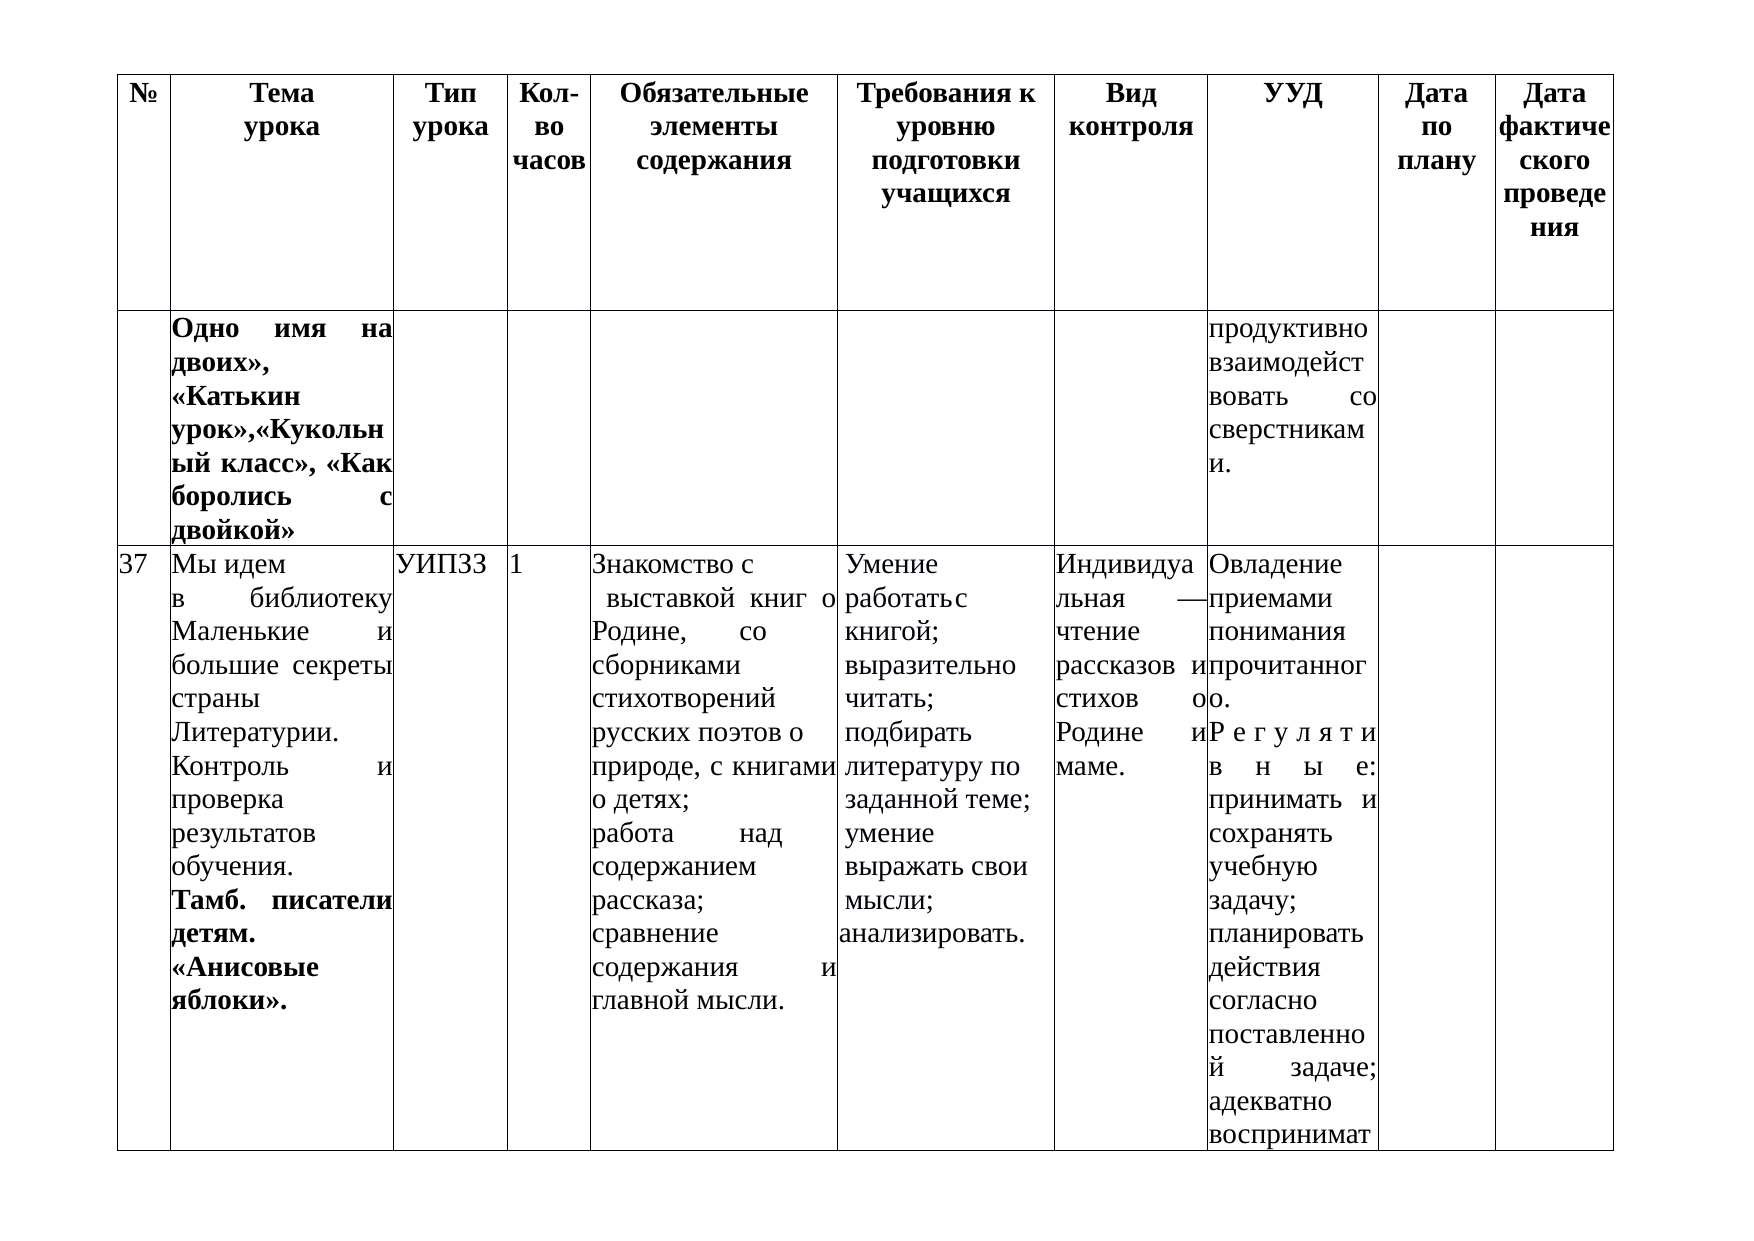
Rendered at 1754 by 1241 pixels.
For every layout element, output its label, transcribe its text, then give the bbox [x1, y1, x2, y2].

table_cell продуктивно взаимодействовать со сверстниками. [1208, 311, 1378, 545]
table_cell Умение работать с книгой; выразительно читать; подбирать литературу по заданной теме; умение выражать свои мысли; анализировать. [838, 546, 1054, 1150]
table_header Вид контроля [1055, 75, 1207, 309]
table_header Тема урока [171, 75, 393, 309]
table_cell Индивидуальная — чтение рассказов и стихов о Родине и маме. [1055, 546, 1207, 1150]
table_cell 1 [508, 546, 590, 1150]
table_header Тип урока [394, 75, 507, 309]
table_cell Знакомство с выставкой книг о Родине, со сборниками стихотворений русских поэтов о природе, с книгами о детях; работа над содержанием рассказа; сравнение содержания и главной мысли. [591, 546, 837, 1150]
table_cell [1496, 311, 1613, 545]
table_cell [1496, 546, 1613, 1150]
table_header Обязательные элементы содержания [591, 75, 837, 309]
table_header Требования к уровню подготовки учащихся [838, 75, 1054, 309]
table_cell [838, 311, 1054, 545]
table_cell УИПЗЗ [394, 546, 507, 1150]
table_header Кол-во часов [508, 75, 590, 309]
table_header Дата фактического проведения [1496, 75, 1613, 309]
table_cell [508, 311, 590, 545]
table_cell [1379, 546, 1495, 1150]
table_cell Овладение приемами понимания прочитанного. Р е г у л я т и в н ы е: принимать и сохранять учебную задачу; планировать действия согласно поставленной задаче; адекватно воспринимат [1208, 546, 1378, 1150]
table_cell [394, 311, 507, 545]
table_header УУД [1208, 75, 1378, 309]
table_cell [591, 311, 837, 545]
table_cell Мы идем в библиотеку Маленькие и большие секреты страны Литературии. Контроль и проверка результатов обучения. Тамб. писатели детям. «Анисовые яблоки». [171, 546, 393, 1150]
table_cell [118, 311, 170, 545]
table_cell 37 [118, 546, 170, 1150]
table_cell Одно имя на двоих», «Катькин урок»,«Кукольный класс», «Как боролись с двойкой» [171, 311, 393, 545]
table_header Дата по плану [1379, 75, 1495, 309]
table_header № [118, 75, 170, 309]
table_cell [1379, 311, 1495, 545]
table_cell [1055, 311, 1207, 545]
